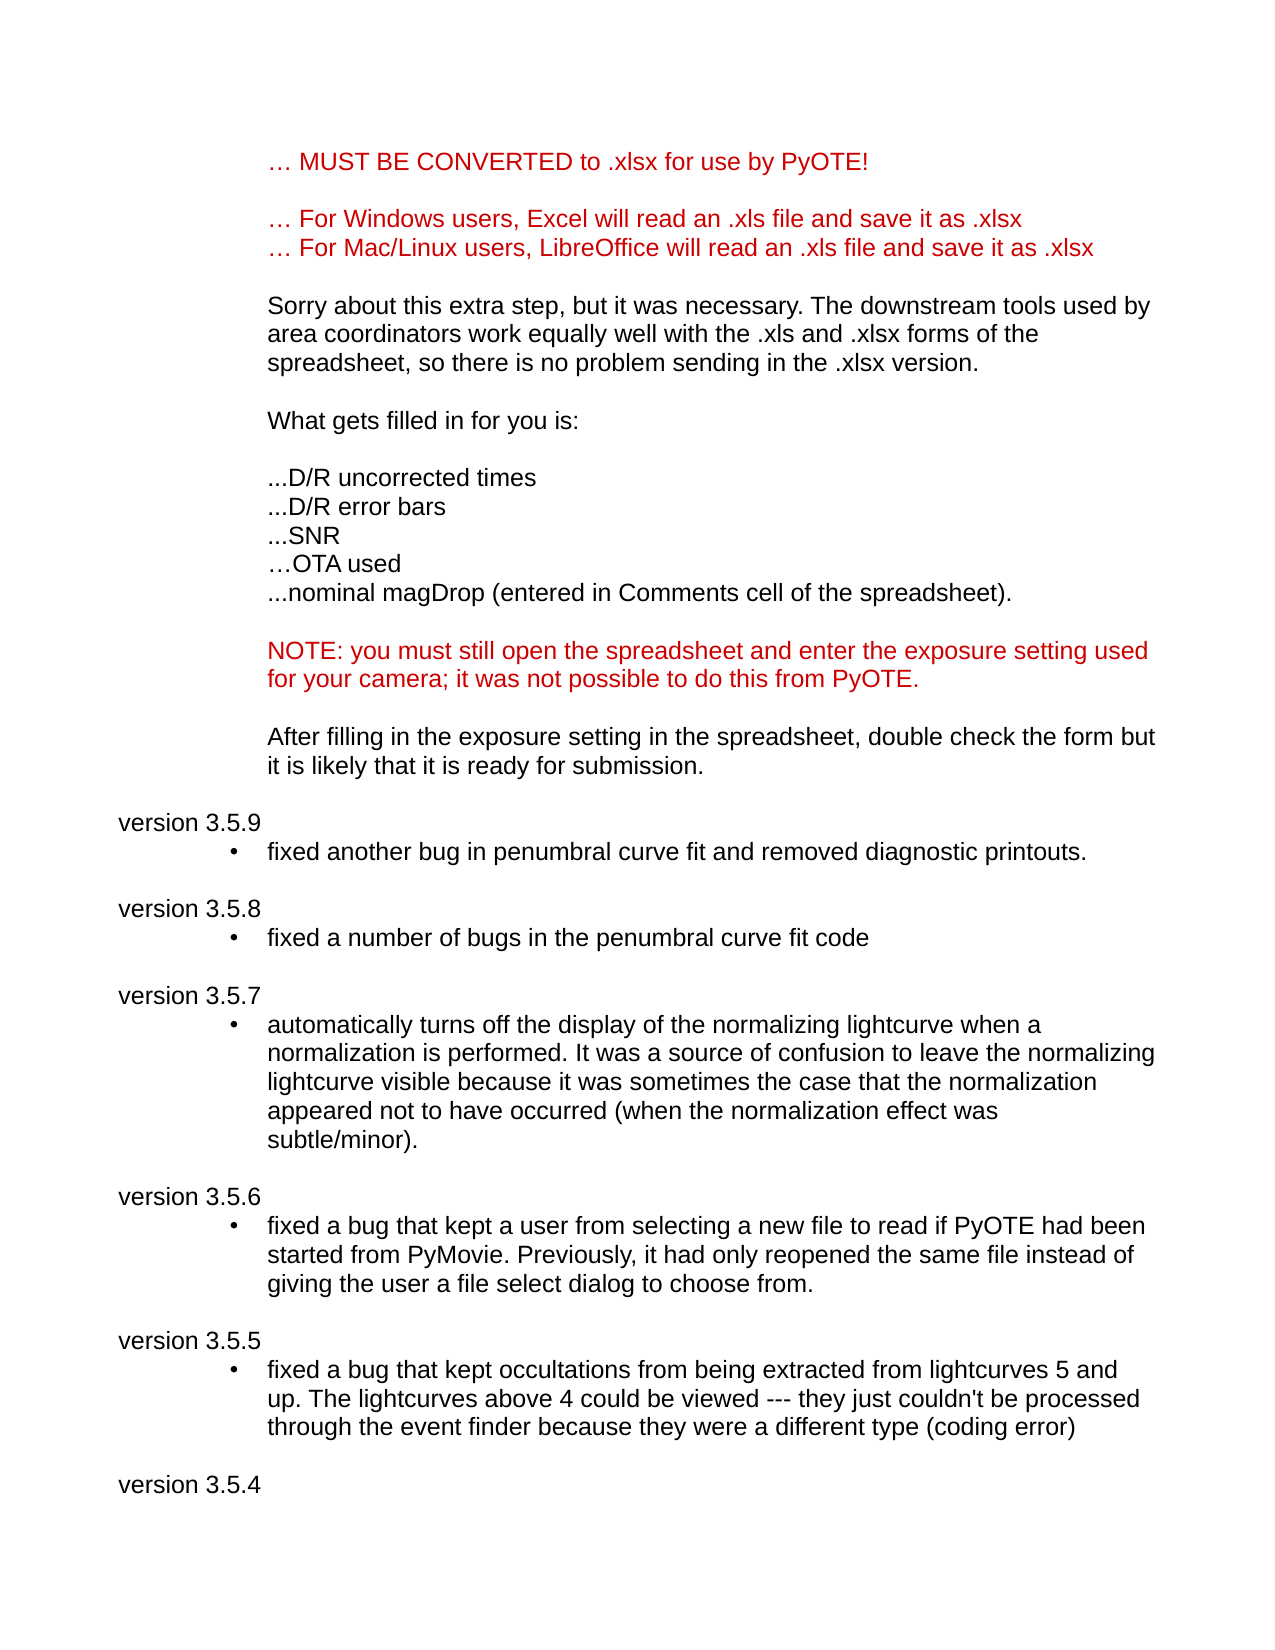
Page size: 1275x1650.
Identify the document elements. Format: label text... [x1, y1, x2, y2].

text version 3.5.5 [118, 1326, 1157, 1355]
list fixed a bug that kept occultations from being extracted from lightcurves 5 and up. The lightcurves above 4 could be viewed --- they just couldn't be processed through the event finder because they were a different type (coding error) [229, 1355, 1157, 1470]
list fixed a bug that kept a user from selecting a new file to read if PyOTE had been started from PyMovie. Previously, it had only reopened the same file instead of giving the user a file select dialog to choose from. [229, 1211, 1157, 1326]
text version 3.5.9 [118, 808, 1157, 837]
text version 3.5.4 [118, 1470, 1157, 1499]
text version 3.5.7 [118, 981, 1157, 1009]
list automatically turns off the display of the normalizing lightcurve when a normalization is performed. It was a source of confusion to leave the normalizing lightcurve visible because it was sometimes the case that the normalization appeared not to have occurred (when the normalization effect was subtle/minor). [229, 1009, 1157, 1182]
text version 3.5.8 [118, 894, 1157, 923]
list fixed a number of bugs in the penumbral curve fit code [229, 923, 1157, 981]
list fixed another bug in penumbral curve fit and removed diagnostic printouts. [229, 837, 1157, 894]
text version 3.5.6 [118, 1182, 1157, 1211]
list … MUST BE CONVERTED to .xlsx for use by PyOTE! [229, 118, 1157, 204]
list … For Windows users, Excel will read an .xls file and save it as .xlsx … For Mac/Linux users, LibreOffice will read an .xls file and save it as .xlsx Sorry about this extra step, but it was necessary. The downstream tools used by area coordinators work equally well with the .xls and .xlsx forms of the spreadsheet, so there is no problem sending in the .xlsx version. What gets filled in for you is: ...D/R uncorrected times ...D/R error bars ...SNR …OTA used ...nominal magDrop (entered in Comments cell of the spreadsheet). NOTE: you must still open the spreadsheet and enter the exposure setting used for your camera; it was not possible to do this from PyOTE. After filling in the exposure setting in the spreadsheet, double check the form but it is likely that it is ready for submission. [229, 204, 1157, 779]
